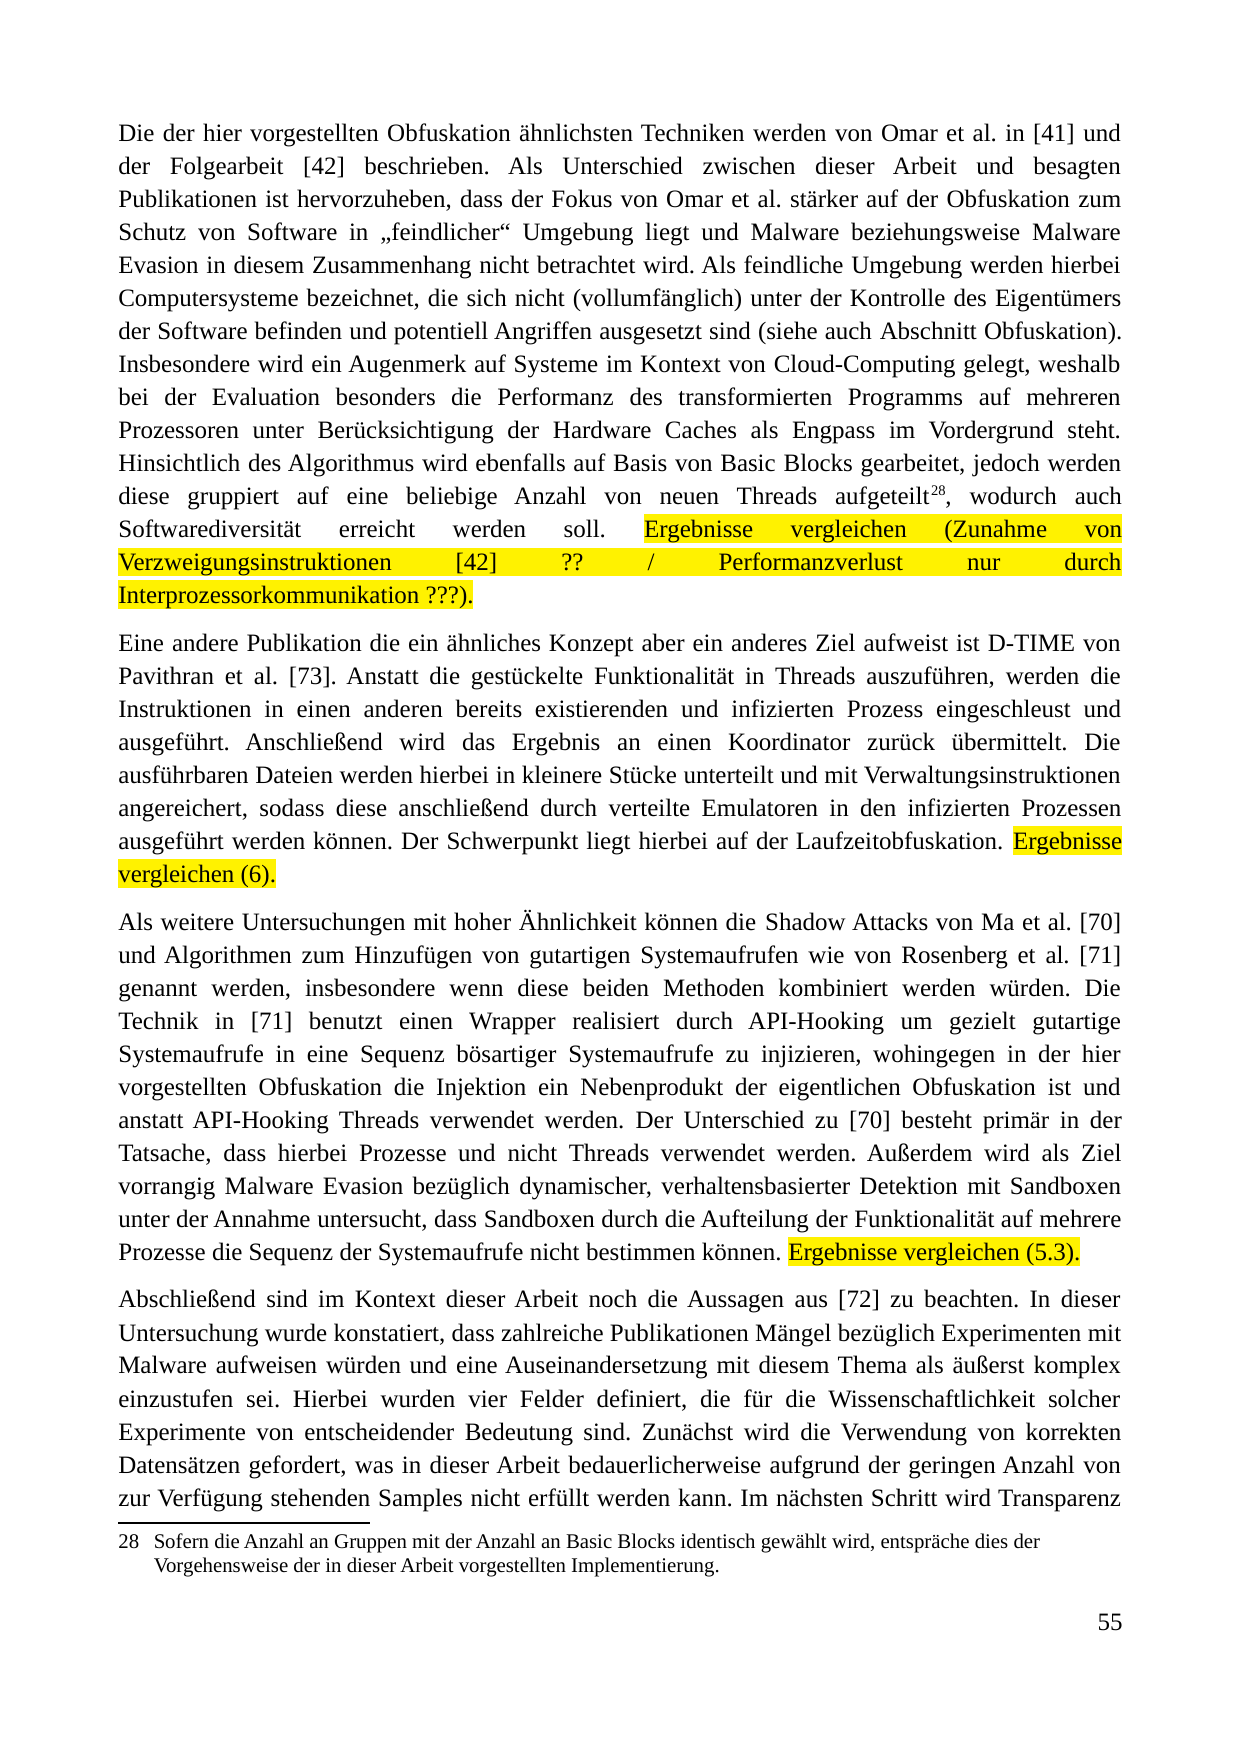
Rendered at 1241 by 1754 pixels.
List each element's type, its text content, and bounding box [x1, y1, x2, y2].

text Als weitere Untersuchungen mit hoher Ähnlichkeit können die Shadow Attacks von Ma et al. [70] und Algorithmen zum Hinzufügen von gutartigen Systemaufrufen wie von Rosenberg et al. [71] genannt werden, insbesondere wenn diese beiden Methoden kombiniert werden würden. Die Technik in [71] benutzt einen Wrapper realisiert durch API-Hooking um gezielt gutartige Systemaufrufe in eine Sequenz bösartiger Systemaufrufe zu injizieren, wohingegen in der hier vorgestellten Obfuskation die Injektion ein Nebenprodukt der eigentlichen Obfuskation ist und anstatt API-Hooking Threads verwendet werden. Der Unterschied zu [70] besteht primär in der Tatsache, dass hierbei Prozesse und nicht Threads verwendet werden. Außerdem wird als Ziel vorrangig Malware Evasion bezüglich dynamischer, verhaltensbasierter Detektion mit Sandboxen unter der Annahme untersucht, dass Sandboxen durch die Aufteilung der Funktionalität auf mehrere Prozesse die Sequenz der Systemaufrufe nicht bestimmen können. Ergebnisse vergleichen (5.3). [118, 907, 1122, 1266]
text Abschließend sind im Kontext dieser Arbeit noch die Aussagen aus [72] zu beachten. In dieser Untersuchung wurde konstatiert, dass zahlreiche Publikationen Mängel bezüglich Experimenten mit Malware aufweisen würden und eine Auseinandersetzung mit diesem Thema als äußerst komplex einzustufen sei. Hierbei wurden vier Felder definiert, die für die Wissenschaftlichkeit solcher Experimente von entscheidender Bedeutung sind. Zunächst wird die Verwendung von korrekten Datensätzen gefordert, was in dieser Arbeit bedauerlicherweise aufgrund der geringen Anzahl von zur Verfügung stehenden Samples nicht erfüllt werden kann. Im nächsten Schritt wird Transparenz [118, 1284, 1122, 1511]
text Die der hier vorgestellten Obfuskation ähnlichsten Techniken werden von Omar et al. in [41] und der Folgearbeit [42] beschrieben. Als Unterschied zwischen dieser Arbeit und besagten Publikationen ist hervorzuheben, dass der Fokus von Omar et al. stärker auf der Obfuskation zum Schutz von Software in „feindlicher“ Umgebung liegt und Malware beziehungsweise Malware Evasion in diesem Zusammenhang nicht betrachtet wird. Als feindliche Umgebung werden hierbei Computersysteme bezeichnet, die sich nicht (vollumfänglich) unter der Kontrolle des Eigentümers der Software befinden und potentiell Angriffen ausgesetzt sind (siehe auch Abschnitt Obfuskation). Insbesondere wird ein Augenmerk auf Systeme im Kontext von Cloud-Computing gelegt, weshalb bei der Evaluation besonders die Performanz des transformierten Programms auf mehreren Prozessoren unter Berücksichtigung der Hardware Caches als Engpass im Vordergrund steht. Hinsichtlich des Algorithmus wird ebenfalls auf Basis von Basic Blocks gearbeitet, jedoch werden diese gruppiert auf eine beliebige Anzahl von neuen Threads aufgeteilt, wodurch auch Softwarediversität erreicht werden soll. Ergebnisse vergleichen (Zunahme von Verzweigungsinstruktionen [42] ?? / Performanzverlust nur durch Interprozessorkommunikation ???). [118, 118, 1122, 609]
text Sofern die Anzahl an Gruppen mit der Anzahl an Basic Blocks identisch gewählt wird, entspräche dies der Vorgehensweise der in dieser Arbeit vorgestellten Implementierung. [118, 1529, 1122, 1577]
text Eine andere Publikation die ein ähnliches Konzept aber ein anderes Ziel aufweist ist D-TIME von Pavithran et al. [73]. Anstatt die gestückelte Funktionalität in Threads auszuführen, werden die Instruktionen in einen anderen bereits existierenden und infizierten Prozess eingeschleust und ausgeführt. Anschließend wird das Ergebnis an einen Koordinator zurück übermittelt. Die ausführbaren Dateien werden hierbei in kleinere Stücke unterteilt und mit Verwaltungsinstruktionen angereichert, sodass diese anschließend durch verteilte Emulatoren in den infizierten Prozessen ausgeführt werden können. Der Schwerpunkt liegt hierbei auf der Laufzeitobfuskation. Ergebnisse vergleichen (6). [118, 628, 1122, 888]
